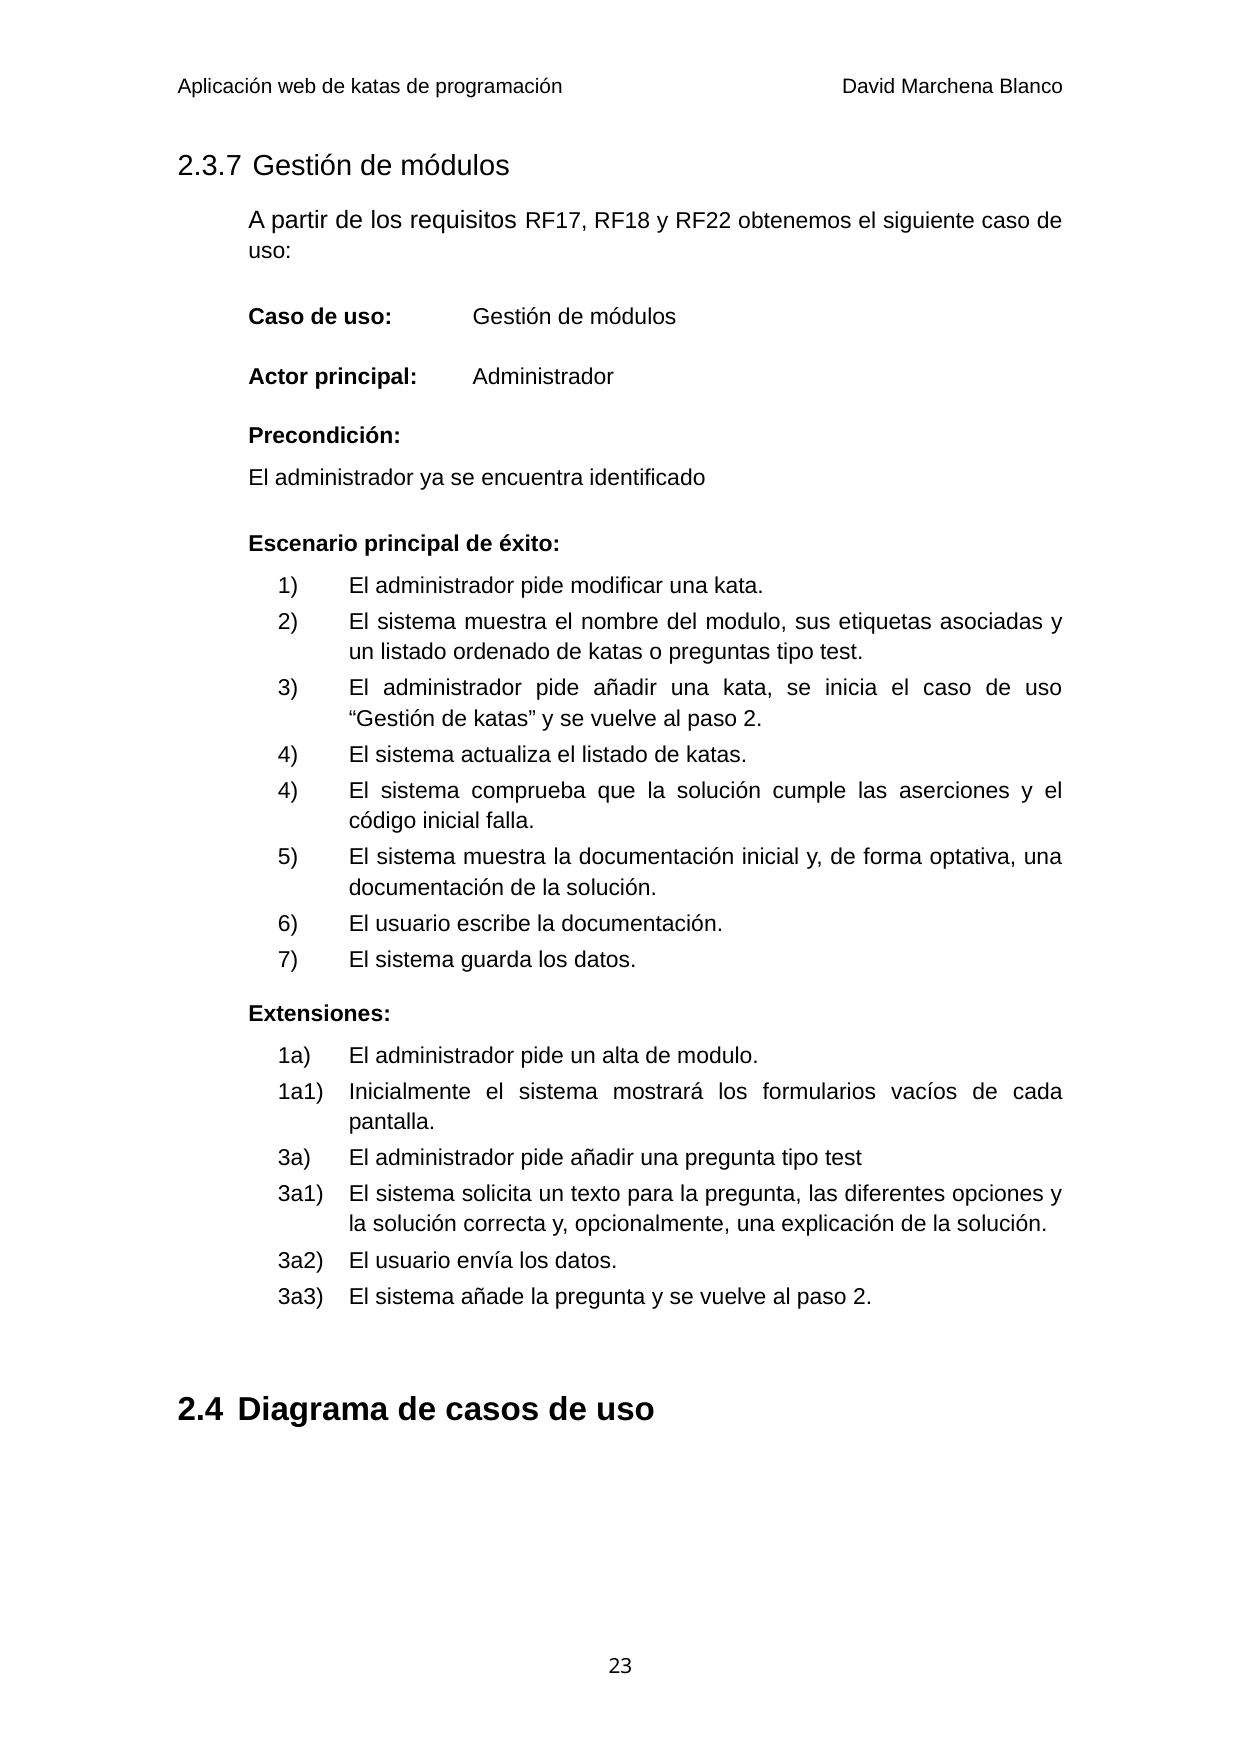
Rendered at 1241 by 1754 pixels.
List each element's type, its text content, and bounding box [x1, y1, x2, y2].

text 3a3) El sistema añade la pregunta y se vuelve al paso 2. [207, 1283, 1063, 1309]
text 2) El sistema muestra el nombre del modulo, sus etiquetas asociadas y un listado ordenado de katas o preguntas tipo test. [207, 608, 1063, 664]
text 1a1) Inicialmente el sistema mostrará los formularios vacíos de cada pantalla. [207, 1078, 1063, 1134]
text 3a1) El sistema solicita un texto para la pregunta, las diferentes opciones y la solución correcta y, opcionalmente, una explicación de la solución. [207, 1180, 1063, 1237]
text 6) El usuario escribe la documentación. [207, 909, 1063, 936]
text Extensiones: [177, 999, 1063, 1026]
subtitle Gestión de módulos [177, 148, 1063, 181]
text A partir de los requisitos RF17, RF18 y RF22 obtenemos el siguiente caso de uso: [177, 205, 1063, 264]
text 4) El sistema comprueba que la solución cumple las aserciones y el código inicial falla. [207, 777, 1063, 833]
text Escenario principal de éxito: [177, 530, 1063, 556]
subtitle Diagrama de casos de uso [177, 1390, 1063, 1428]
text 3a2) El usuario envía los datos. [207, 1247, 1063, 1273]
text Precondición: [177, 422, 1063, 449]
text El administrador ya se encuentra identificado [177, 464, 1063, 491]
text 1a) El administrador pide un alta de modulo. [207, 1042, 1063, 1068]
text Caso de uso: Gestión de módulos [177, 303, 1063, 329]
text 5) El sistema muestra la documentación inicial y, de forma optativa, una documentación de la solución. [207, 843, 1063, 900]
text 3a) El administrador pide añadir una pregunta tipo test [207, 1144, 1063, 1170]
text Actor principal: Administrador [177, 363, 1063, 389]
text 1) El administrador pide modificar una kata. [207, 572, 1063, 598]
text 7) El sistema guarda los datos. [207, 946, 1063, 972]
text 3) El administrador pide añadir una kata, se inicia el caso de uso “Gestión de katas” y se vuelve al paso 2. [207, 674, 1063, 731]
text 4) El sistema actualiza el listado de katas. [207, 741, 1063, 767]
